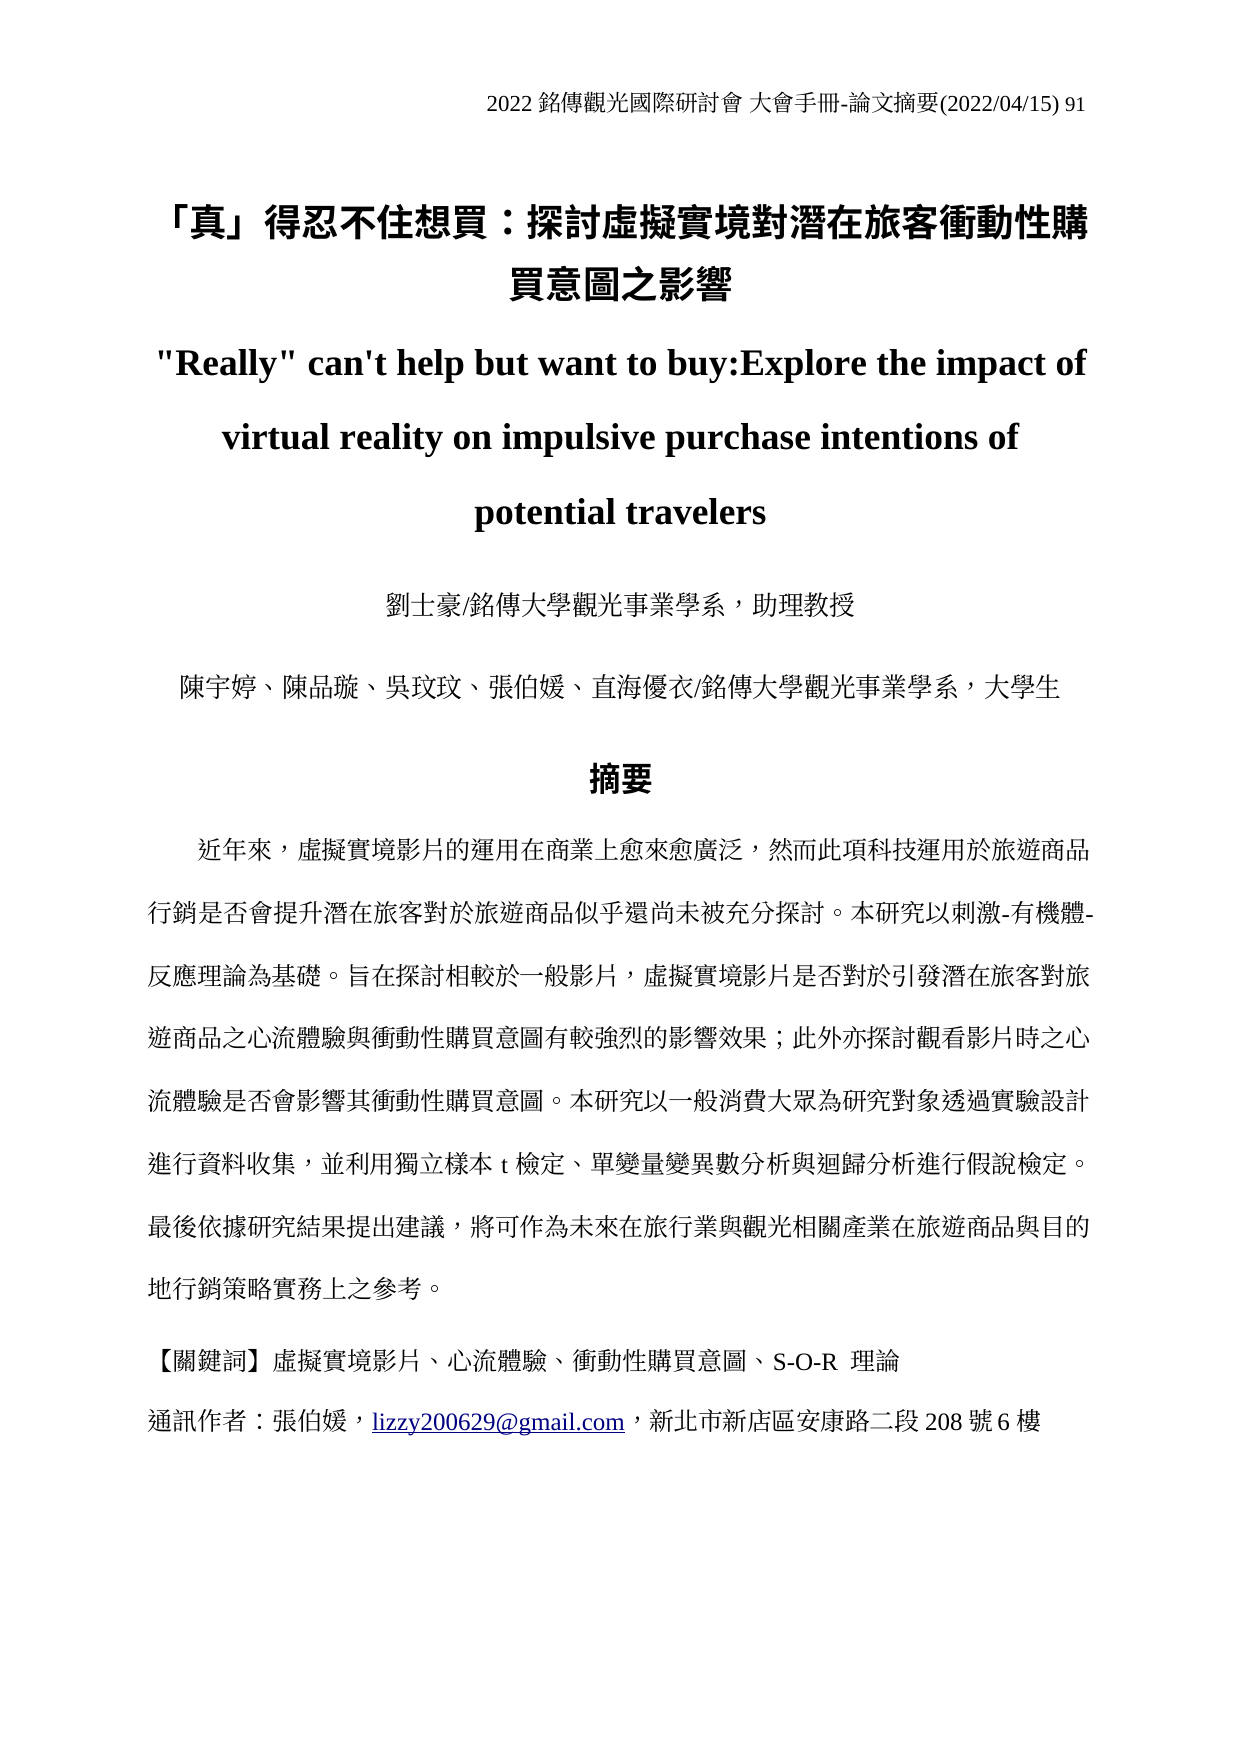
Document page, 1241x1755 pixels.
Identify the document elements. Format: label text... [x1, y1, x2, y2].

text 陳宇婷、陳品璇、吳玟玟、張伯媛、直海優衣/銘傳大學觀光事業學系，大學生 [149, 666, 1092, 705]
text 買意圖之影響 [150, 254, 1091, 309]
text 劉士豪/銘傳大學觀光事業學系，助理教授 [149, 584, 1091, 623]
text 【關鍵詞】虛擬實境影片、心流體驗、衝動性購買意圖、S-O-R 理論 [148, 1341, 1130, 1377]
text 通訊作者：張伯媛，lizzy200629@gmail.com，新北市新店區安康路二段 208 號 6 樓 [148, 1401, 1130, 1437]
text 「真」得忍不住想買：探討虛擬實境對潛在旅客衝動性購 [144, 189, 1096, 248]
text 摘要 [150, 752, 1091, 801]
text 近年來，虛擬實境影片的運用在商業上愈來愈廣泛，然而此項科技運用於旅遊商品行銷是否會提升潛在旅客對於旅遊商品似乎還尚未被充分探討。本研究以刺激-有機體- 反應理論為基礎。旨在探討相較於一般影片，虛擬實境影片是否對於引發潛在旅客對旅遊商品之心流體驗與衝動性購買意圖有較強烈的影響效果；此外亦探討觀看影片時之心流體驗是否會影響其衝動性購買意圖。本研究以一般消費大眾為研究對象透過實驗設計進行資料收集，並利用獨立樣本 t 檢定、單變量變異數分析與迴歸分析進行假說檢定。最後依據研究結果提出建議，將可作為未來在旅行業與觀光相關產業在旅遊商品與目的地行銷策略實務上之參考。 [148, 831, 1093, 1306]
text "Really" can't help but want to buy:Explore the impact of virtual reality on impulsive purchase intentions of potential travelers [154, 340, 1087, 532]
